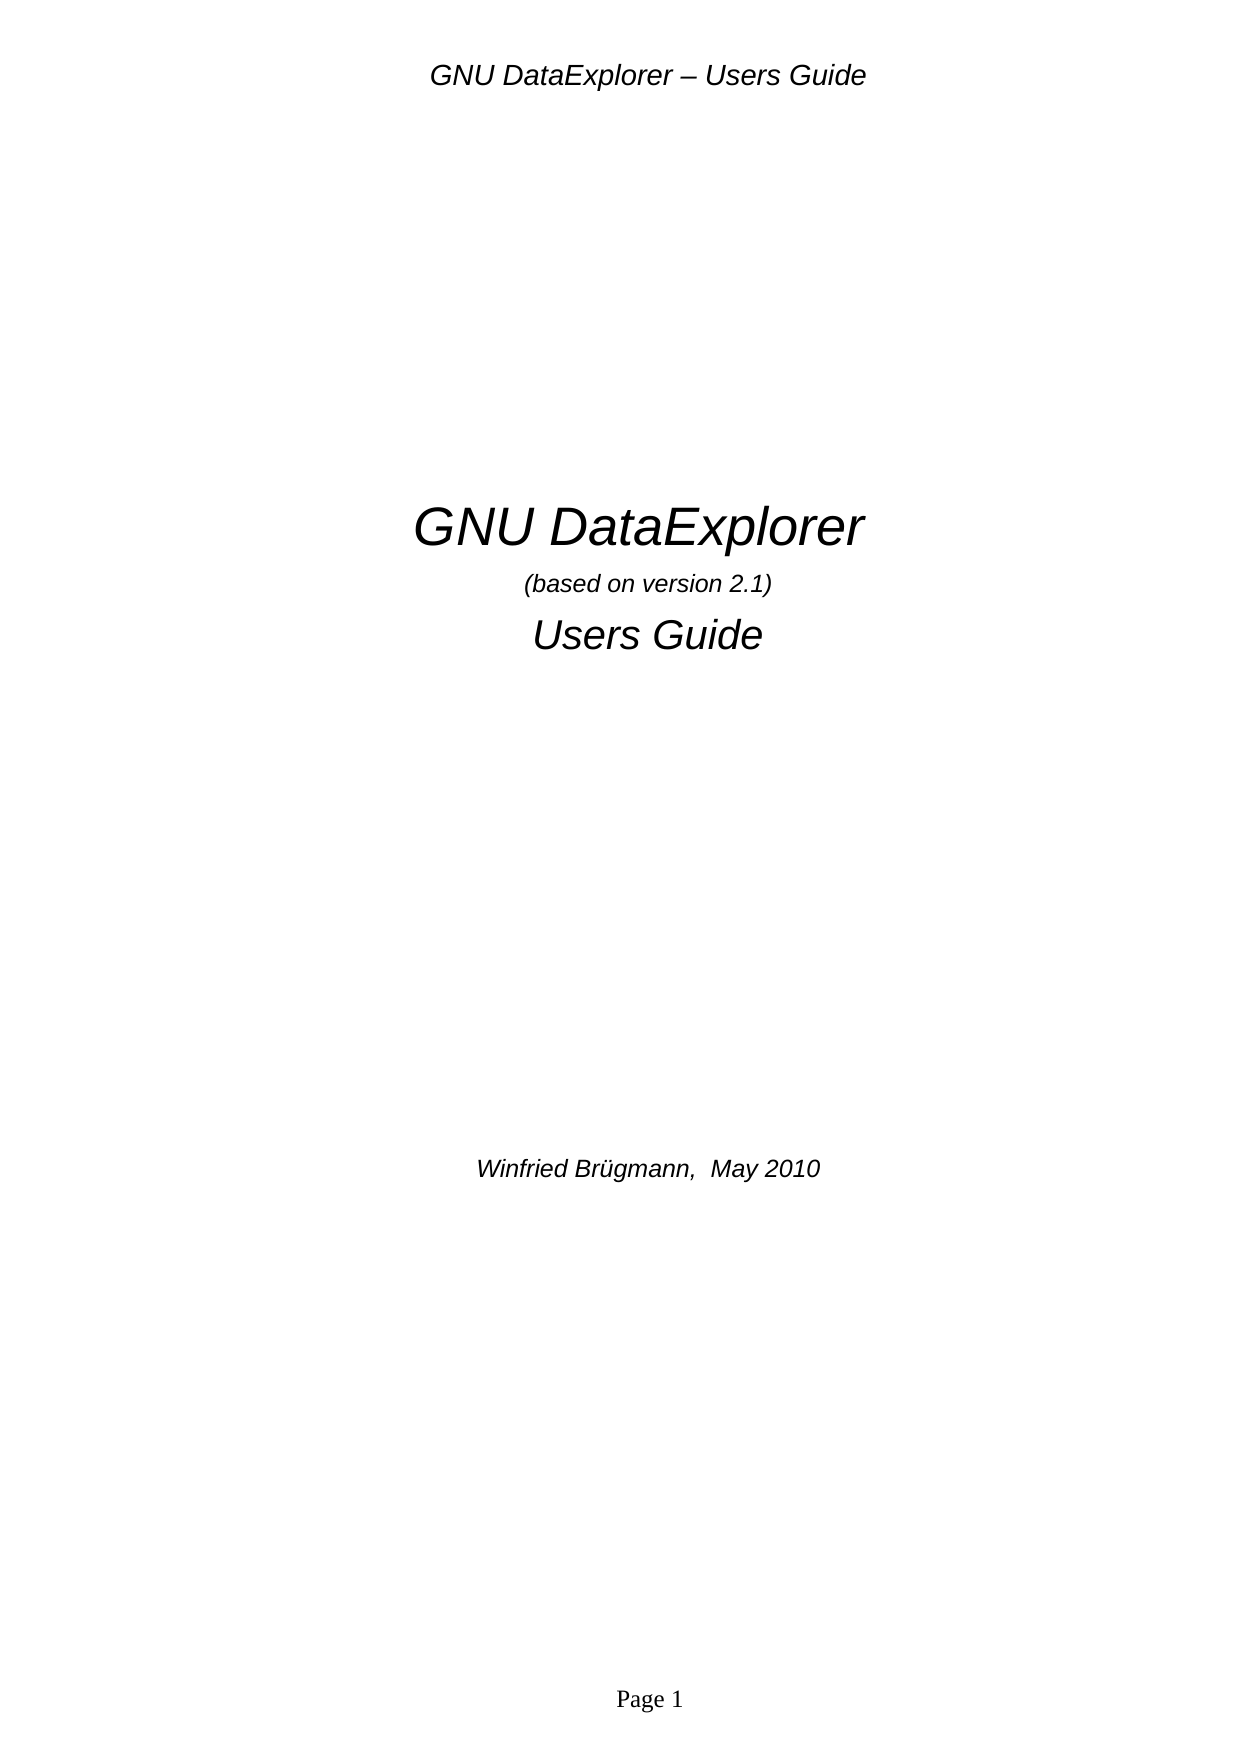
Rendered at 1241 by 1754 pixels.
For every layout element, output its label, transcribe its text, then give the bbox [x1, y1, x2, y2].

text GNU DataExplorer [118, 494, 1181, 556]
text (based on version 2.1) [118, 569, 1181, 598]
text Winfried Brügmann, May 2010 [118, 1154, 1181, 1183]
text Users Guide [118, 610, 1181, 658]
